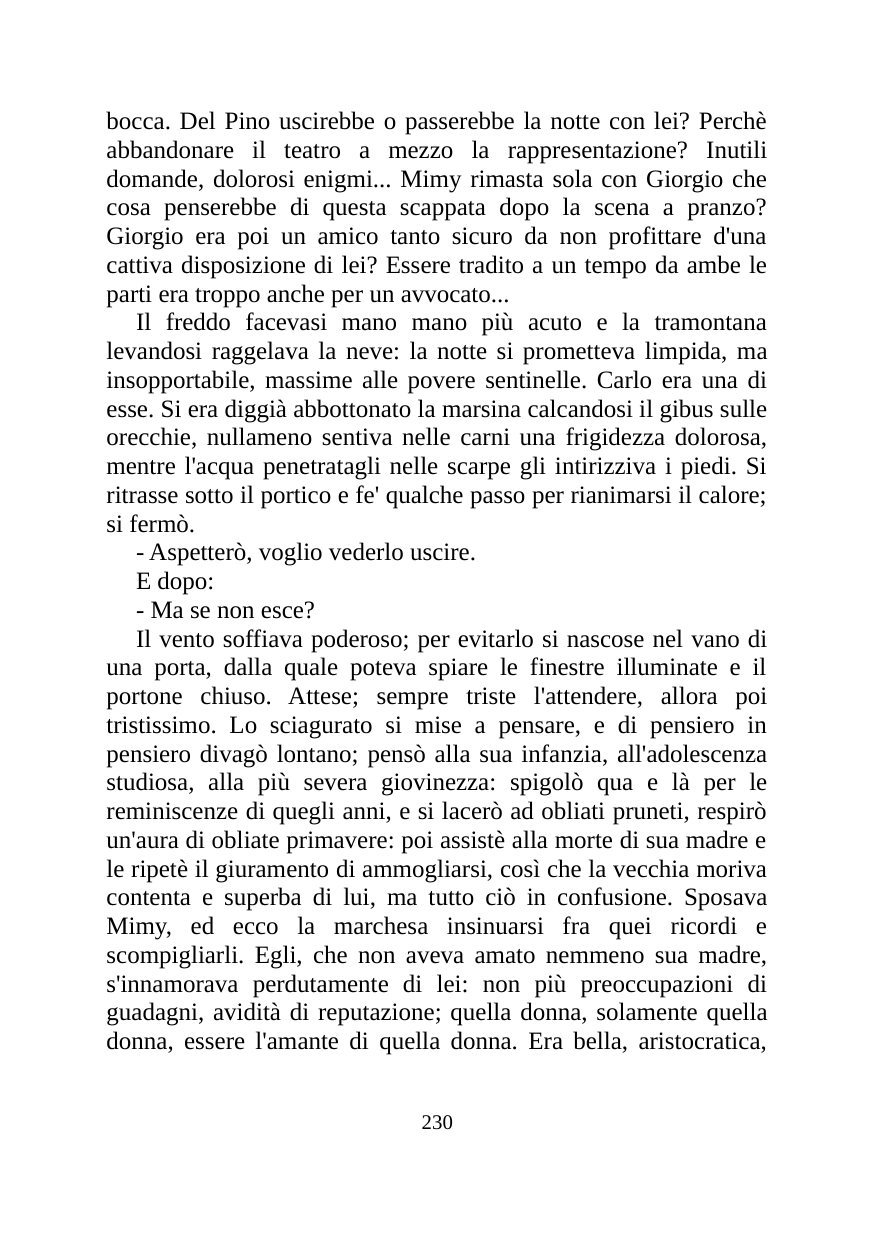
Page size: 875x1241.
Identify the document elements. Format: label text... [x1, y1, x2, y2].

text bocca. Del Pino uscirebbe o passerebbe la notte con lei? Perchè abbandonare il teatro a mezzo la rappresentazione? Inutili domande, dolorosi enigmi... Mimy rimasta sola con Giorgio che cosa penserebbe di questa scappata dopo la scena a pranzo? Giorgio era poi un amico tanto sicuro da non profittare d'una cattiva disposizione di lei? Essere tradito a un tempo da ambe le parti era troppo anche per un avvocato... [106, 106, 768, 307]
text - Ma se non esce? [106, 595, 768, 624]
text Il vento soffiava poderoso; per evitarlo si nascose nel vano di una porta, dalla quale poteva spiare le finestre illuminate e il portone chiuso. Attese; sempre triste l'attendere, allora poi tristissimo. Lo sciagurato si mise a pensare, e di pensiero in pensiero divagò lontano; pensò alla sua infanzia, all'adolescenza studiosa, alla più severa giovinezza: spigolò qua e là per le reminiscenze di quegli anni, e si lacerò ad obliati pruneti, respirò un'aura di obliate primavere: poi assistè alla morte di sua madre e le ripetè il giuramento di ammogliarsi, così che la vecchia moriva contenta e superba di lui, ma tutto ciò in confusione. Sposava Mimy, ed ecco la marchesa insinuarsi fra quei ricordi e scompigliarli. Egli, che non aveva amato nemmeno sua madre, s'innamorava perdutamente di lei: non più preoccupazioni di guadagni, avidità di reputazione; quella donna, solamente quella donna, essere l'amante di quella donna. Era bella, aristocratica, [106, 624, 768, 1055]
text Il freddo facevasi mano mano più acuto e la tramontana levandosi raggelava la neve: la notte si prometteva limpida, ma insopportabile, massime alle povere sentinelle. Carlo era una di esse. Si era diggià abbottonato la marsina calcandosi il gibus sulle orecchie, nullameno sentiva nelle carni una frigidezza dolorosa, mentre l'acqua penetratagli nelle scarpe gli intirizziva i piedi. Si ritrasse sotto il portico e fe' qualche passo per rianimarsi il calore; si fermò. [106, 307, 768, 537]
text E dopo: [106, 566, 768, 595]
text - Aspetterò, voglio vederlo uscire. [106, 537, 768, 566]
